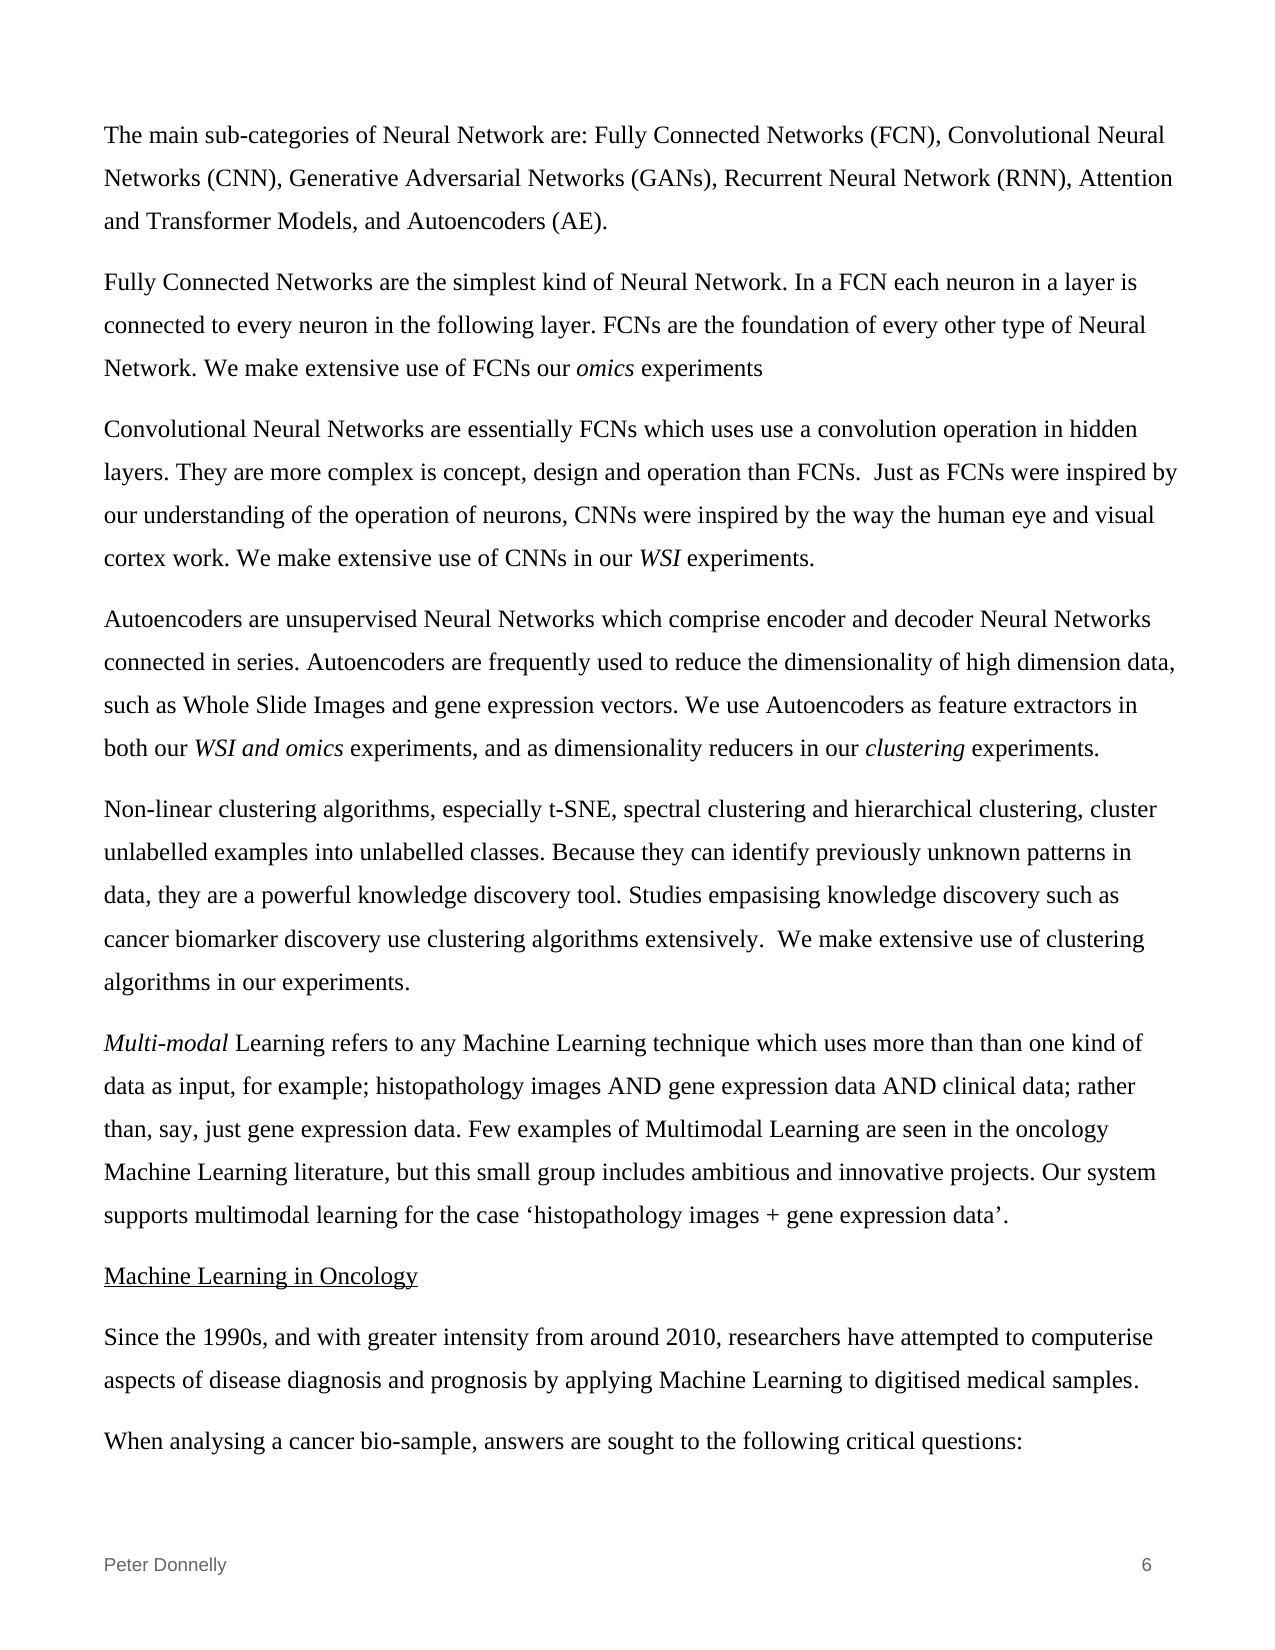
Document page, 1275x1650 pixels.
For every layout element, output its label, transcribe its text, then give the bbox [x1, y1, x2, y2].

text Machine Learning in Oncology [103, 1261, 1181, 1290]
text When analysing a cancer bio-sample, answers are sought to the following critical questions: [103, 1426, 1181, 1454]
text Non-linear clustering algorithms, especially t-SNE, spectral clustering and hierarchical clustering, cluster unlabelled examples into unlabelled classes. Because they can identify previously unknown patterns in data, they are a powerful knowledge discovery tool. Studies empasising knowledge discovery such as cancer biomarker discovery use clustering algorithms extensively. We make extensive use of clustering algorithms in our experiments. [103, 794, 1181, 996]
text The main sub-categories of Neural Network are: Fully Connected Networks (FCN), Convolutional Neural Networks (CNN), Generative Adversarial Networks (GANs), Recurrent Neural Network (RNN), Attention and Transformer Models, and Autoencoders (AE). [103, 120, 1181, 235]
text Since the 1990s, and with greater intensity from around 2010, researchers have attempted to computerise aspects of disease diagnosis and prognosis by applying Machine Learning to digitised medical samples. [103, 1322, 1181, 1394]
text Autoencoders are unsupervised Neural Networks which comprise encoder and decoder Neural Networks connected in series. Autoencoders are frequently used to reduce the dimensionality of high dimension data, such as Whole Slide Images and gene expression vectors. We use Autoencoders as feature extractors in both our WSI and omics experiments, and as dimensionality reducers in our clustering experiments. [103, 604, 1181, 762]
text Multi-modal Learning refers to any Machine Learning technique which uses more than than one kind of data as input, for example; histopathology images AND gene expression data AND clinical data; rather than, say, just gene expression data. Few examples of Multimodal Learning are seen in the oncology Machine Learning literature, but this small group includes ambitious and innovative projects. Our system supports multimodal learning for the case ‘histopathology images + gene expression data’. [103, 1028, 1181, 1229]
text Convolutional Neural Networks are essentially FCNs which uses use a convolution operation in hidden layers. They are more complex is concept, design and operation than FCNs. Just as FCNs were inspired by our understanding of the operation of neurons, CNNs were inspired by the way the human eye and visual cortex work. We make extensive use of CNNs in our WSI experiments. [103, 414, 1181, 572]
text Fully Connected Networks are the simplest kind of Neural Network. In a FCN each neuron in a layer is connected to every neuron in the following layer. FCNs are the foundation of every other type of Neural Network. We make extensive use of FCNs our omics experiments [103, 267, 1181, 382]
